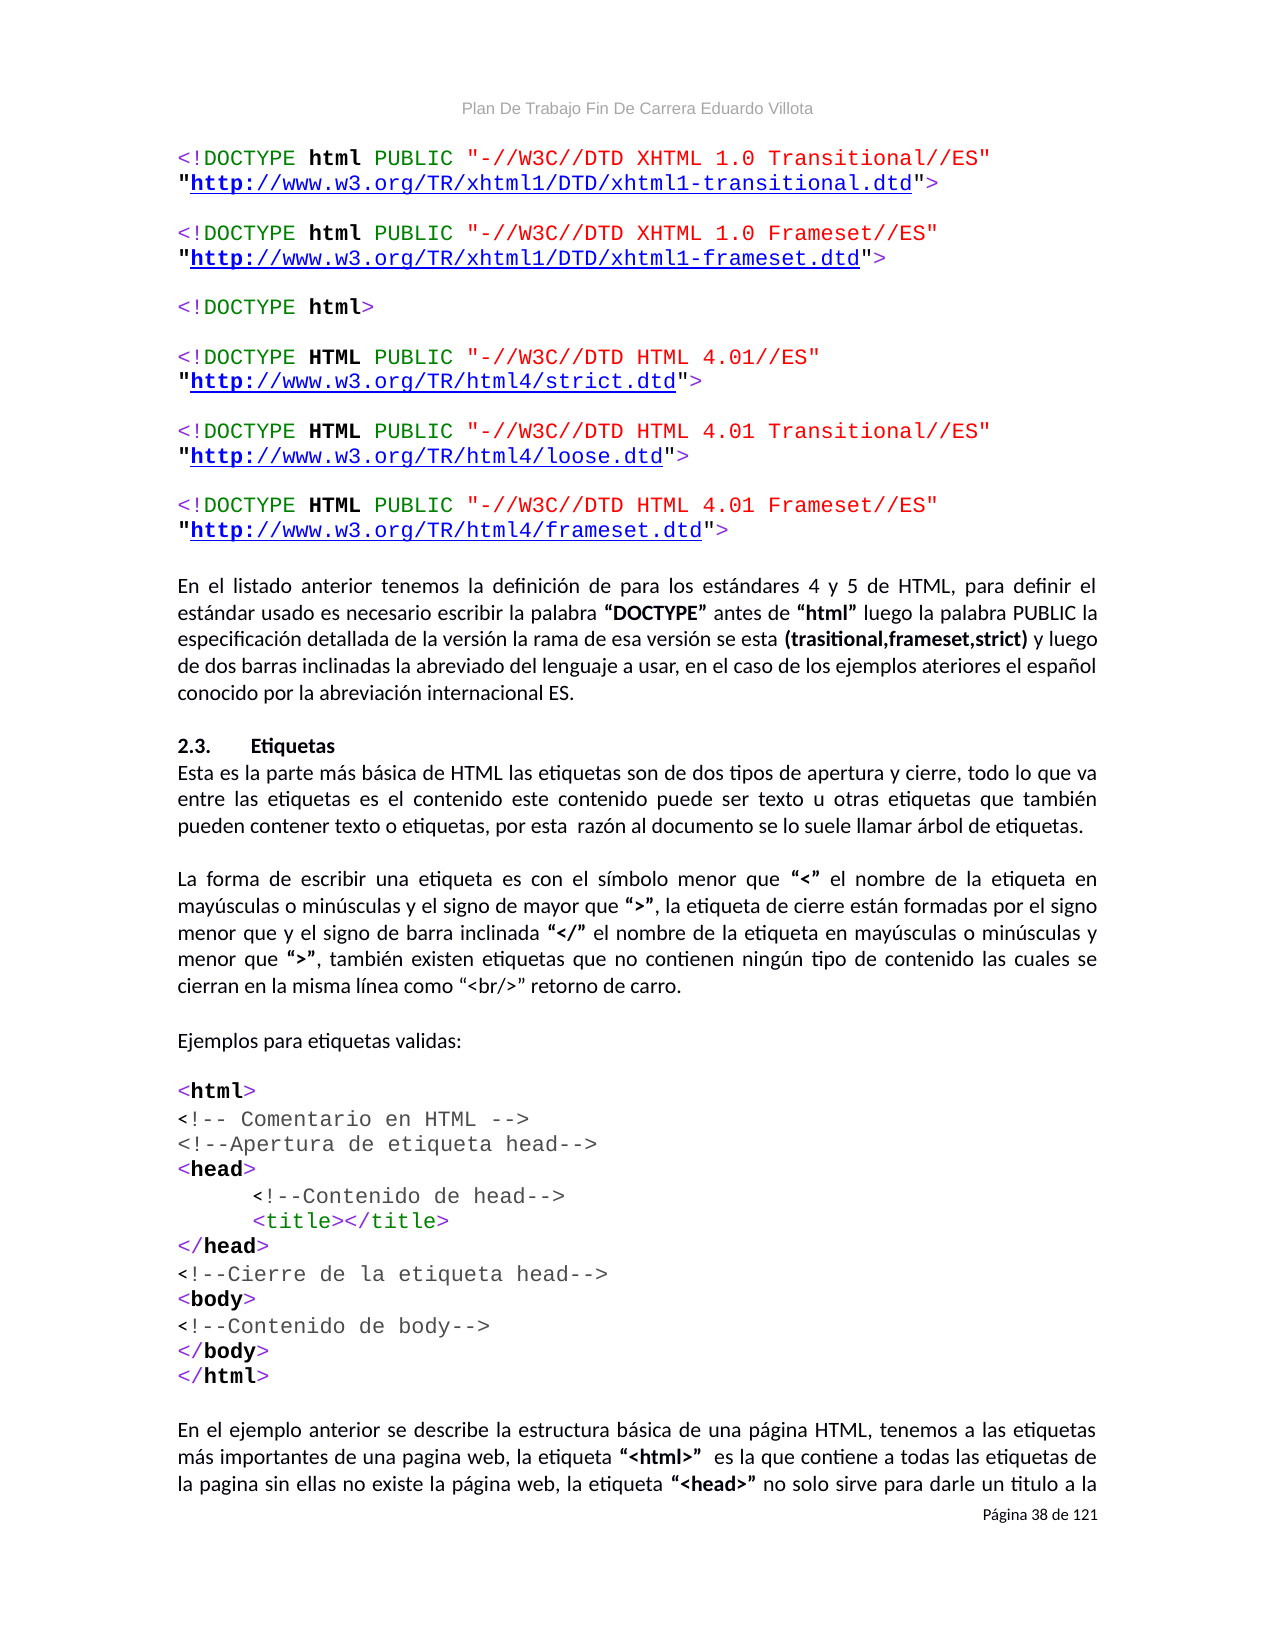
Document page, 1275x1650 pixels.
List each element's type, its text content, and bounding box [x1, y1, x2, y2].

text </body> [177, 1340, 1098, 1365]
text "http://www.w3.org/TR/html4/loose.dtd"> [177, 445, 1098, 470]
text </head> [177, 1235, 1098, 1260]
text <!DOCTYPE html PUBLIC "-//W3C//DTD XHTML 1.0 Frameset//ES" [177, 222, 1098, 247]
text <!DOCTYPE html> [177, 296, 1098, 321]
text "http://www.w3.org/TR/xhtml1/DTD/xhtml1-frameset.dtd"> [177, 247, 1098, 272]
text En el listado anterior tenemos la definición de para los estándares 4 y 5 de HTML, para definir el estándar usado es necesario escribir la palabra “DOCTYPE” antes de “html” luego la palabra PUBLIC la especificación detallada de la versión la rama de esa versión se esta (trasitional,frameset,strict) y luego de dos barras inclinadas la abreviado del lenguaje a usar, en el caso de los ejemplos ateriores el español conocido por la abreviación internacional ES. [177, 572, 1098, 706]
text <!-- Comentario en HTML --> [177, 1105, 1098, 1133]
text <title></title> [177, 1210, 1098, 1235]
text <!--Contenido de head--> [177, 1182, 1098, 1210]
text <!DOCTYPE HTML PUBLIC "-//W3C//DTD HTML 4.01 Frameset//ES" "http://www.w3.org/TR/html4/frameset.dtd"> [177, 495, 1098, 544]
text <!DOCTYPE HTML PUBLIC "-//W3C//DTD HTML 4.01 Transitional//ES" [177, 420, 1098, 445]
text Esta es la parte más básica de HTML las etiquetas son de dos tipos de apertura y cierre, todo lo que va entre las etiquetas es el contenido este contenido puede ser texto u otras etiquetas que también pueden contener texto o etiquetas, por esta razón al documento se lo suele llamar árbol de etiquetas. [177, 759, 1098, 839]
text <!DOCTYPE html PUBLIC "-//W3C//DTD XHTML 1.0 Transitional//ES" "http://www.w3.org/TR/xhtml1/DTD/xhtml1-transitional.dtd"> [177, 148, 1098, 197]
text <!DOCTYPE HTML PUBLIC "-//W3C//DTD HTML 4.01//ES" "http://www.w3.org/TR/html4/strict.dtd"> [177, 346, 1098, 396]
text En el ejemplo anterior se describe la estructura básica de una página HTML, tenemos a las etiquetas más importantes de una pagina web, la etiqueta “<html>” es la que contiene a todas las etiquetas de la pagina sin ellas no existe la página web, la etiqueta “<head>” no solo sirve para darle un titulo a la [177, 1417, 1098, 1497]
text <!--Apertura de etiqueta head--> [177, 1133, 1098, 1158]
list Etiquetas [177, 732, 1098, 759]
text </html> [177, 1365, 1098, 1390]
text <body> [177, 1288, 1098, 1312]
text <html> [177, 1080, 1098, 1105]
text <!--Contenido de body--> [177, 1312, 1098, 1340]
text Ejemplos para etiquetas validas: [177, 1027, 1098, 1054]
text <!--Cierre de la etiqueta head--> [177, 1260, 1098, 1288]
text <head> [177, 1158, 1098, 1182]
text La forma de escribir una etiqueta es con el símbolo menor que “<” el nombre de la etiqueta en mayúsculas o minúsculas y el signo de mayor que “>”, la etiqueta de cierre están formadas por el signo menor que y el signo de barra inclinada “</” el nombre de la etiqueta en mayúsculas o minúsculas y menor que “>”, también existen etiquetas que no contienen ningún tipo de contenido las cuales se cierran en la misma línea como “<br/>” retorno de carro. [177, 866, 1098, 999]
